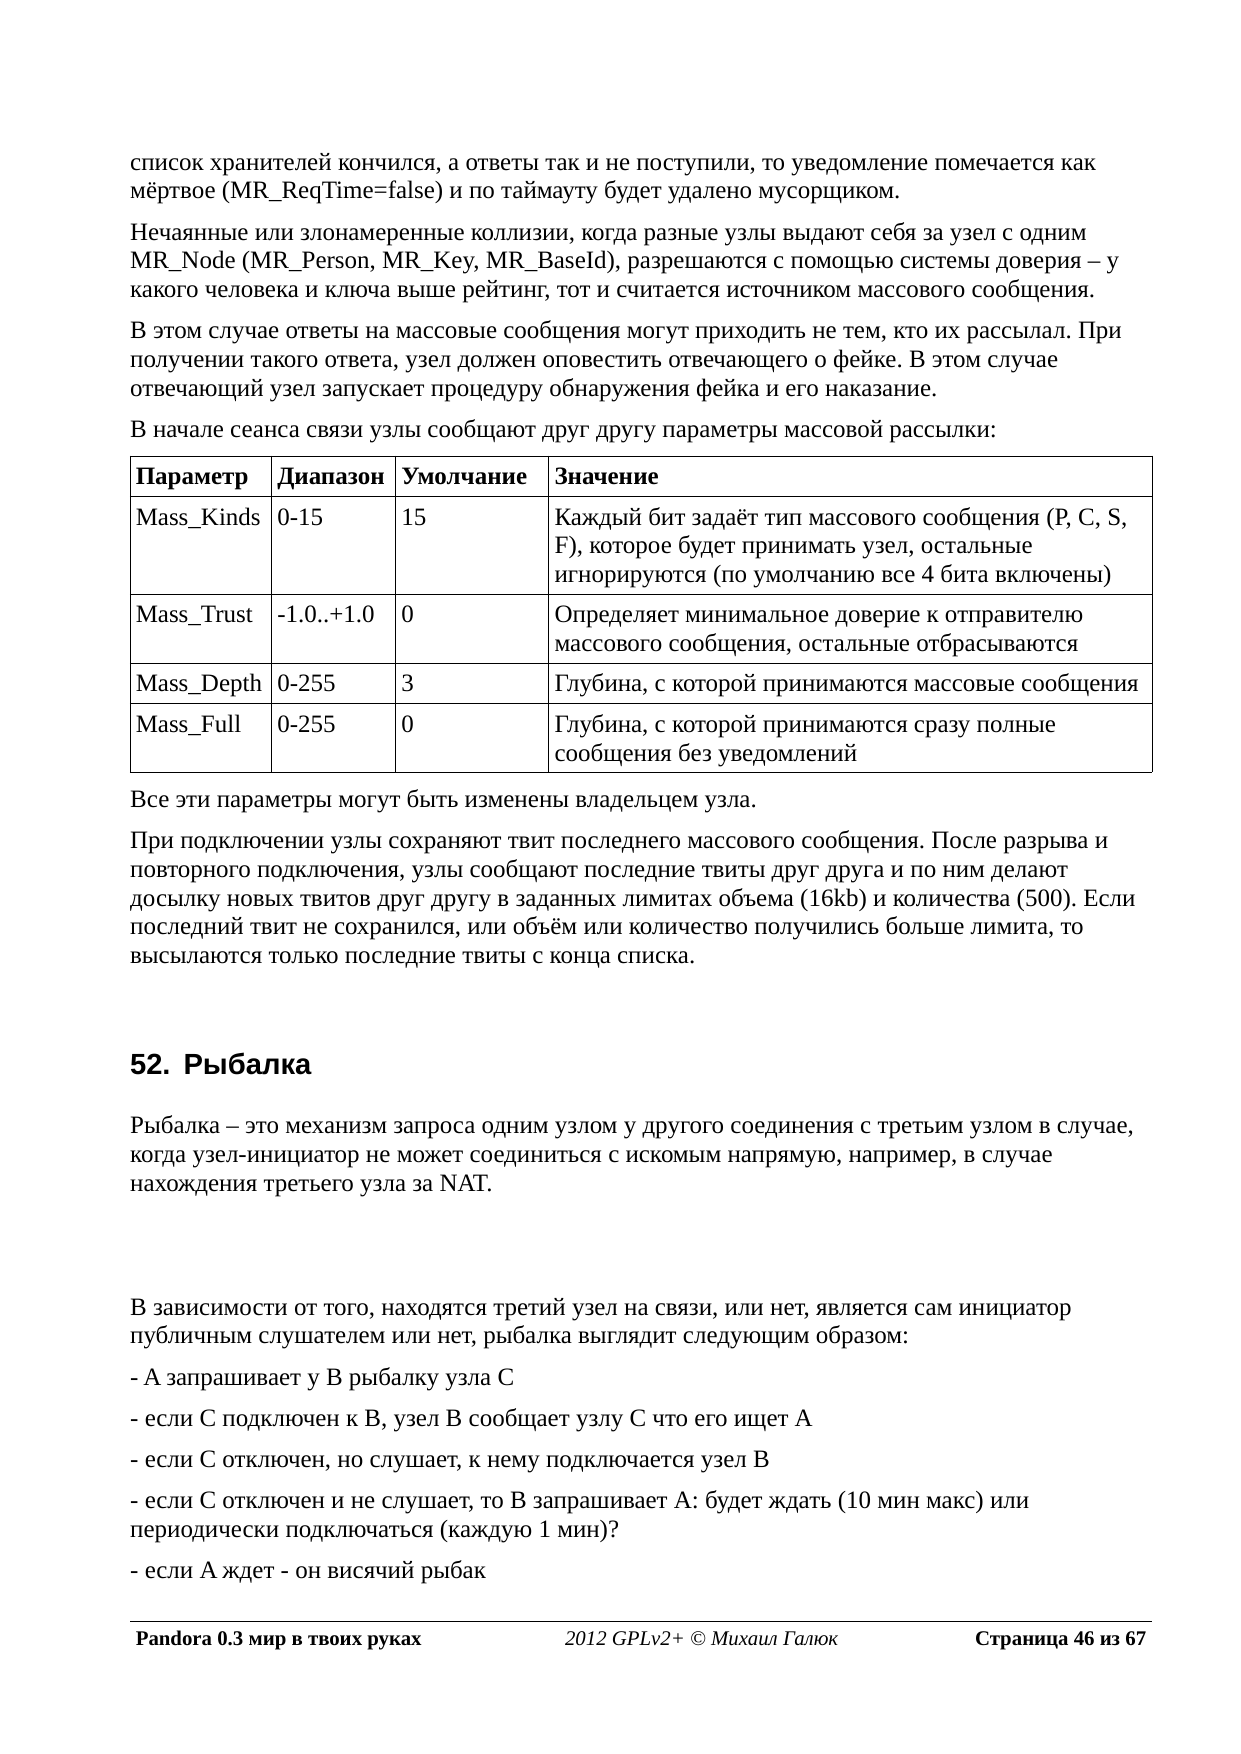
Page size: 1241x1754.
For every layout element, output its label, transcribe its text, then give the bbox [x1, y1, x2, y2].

text - если C отключен и не слушает, то B запрашивает A: будет ждать (10 мин макс) или периодически подключаться (каждую 1 мин)? [130, 1486, 1152, 1543]
text В этом случае ответы на массовые сообщения могут приходить не тем, кто их рассылал. При получении такого ответа, узел должен оповестить отвечающего о фейке. В этом случае отвечающий узел запускает процедуру обнаружения фейка и его наказание. [130, 316, 1152, 402]
text Рыбалка – это механизм запроса одним узлом у другого соединения с третьим узлом в случае, когда узел-инициатор не может соединиться с искомым напрямую, например, в случае нахождения третьего узла за NAT. [130, 1111, 1152, 1197]
text В начале сеанса связи узлы сообщают друг другу параметры массовой рассылки: [130, 414, 1152, 443]
table_cell 0 [396, 595, 548, 663]
table_cell Mass_Trust [131, 595, 271, 663]
table_cell Mass_Depth [131, 664, 271, 703]
table_cell Глубина, с которой принимаются сразу полные сообщения без уведомлений [549, 704, 1152, 772]
text - если A ждет - он висячий рыбак [130, 1556, 1152, 1584]
table_cell Mass_Full [131, 704, 271, 772]
table_cell Mass_Kinds [131, 497, 271, 594]
text Все эти параметры могут быть изменены владельцем узла. [130, 784, 1152, 813]
table_cell -1.0..+1.0 [272, 595, 395, 663]
table_cell Определяет минимальное доверие к отправителю массового сообщения, остальные отбрасываются [549, 595, 1152, 663]
text - A запрашивает у B рыбалку узла C [130, 1362, 1152, 1391]
table_cell 0-255 [272, 664, 395, 703]
table_header Значение [549, 457, 1152, 496]
text - если C отключен, но слушает, к нему подключается узел B [130, 1444, 1152, 1473]
table_cell 0-255 [272, 704, 395, 772]
text список хранителей кончился, а ответы так и не поступили, то уведомление помечается как мёртвое (MR_ReqTime=false) и по таймауту будет удалено мусорщиком. [130, 147, 1152, 204]
text В зависимости от того, находятся третий узел на связи, или нет, является сам инициатор публичным слушателем или нет, рыбалка выглядит следующим образом: [130, 1292, 1152, 1349]
table_cell 0-15 [272, 497, 395, 594]
text Нечаянные или злонамеренные коллизии, когда разные узлы выдают себя за узел с одним MR_Node (MR_Person, MR_Key, MR_BaseId), разрешаются с помощью системы доверия – у какого человека и ключа выше рейтинг, тот и считается источником массового сообщения. [130, 217, 1152, 303]
table_cell 0 [396, 704, 548, 772]
table_header Диапазон [272, 457, 395, 496]
subtitle Рыбалка [130, 1047, 1152, 1080]
table_cell 3 [396, 664, 548, 703]
table_cell 15 [396, 497, 548, 594]
text При подключении узлы сохраняют твит последнего массового сообщения. После разрыва и повторного подключения, узлы сообщают последние твиты друг друга и по ним делают досылку новых твитов друг другу в заданных лимитах объема (16kb) и количества (500). Если последний твит не сохранился, или объём или количество получились больше лимита, то высылаются только последние твиты с конца списка. [130, 825, 1152, 969]
text - если C подключен к B, узел B сообщает узлу C что его ищет A [130, 1403, 1152, 1432]
table_header Умолчание [396, 457, 548, 496]
table_header Параметр [131, 457, 271, 496]
table_cell Глубина, с которой принимаются массовые сообщения [549, 664, 1152, 703]
table_cell Каждый бит задаёт тип массового сообщения (P, C, S, F), которое будет принимать узел, остальные игнорируются (по умолчанию все 4 бита включены) [549, 497, 1152, 594]
